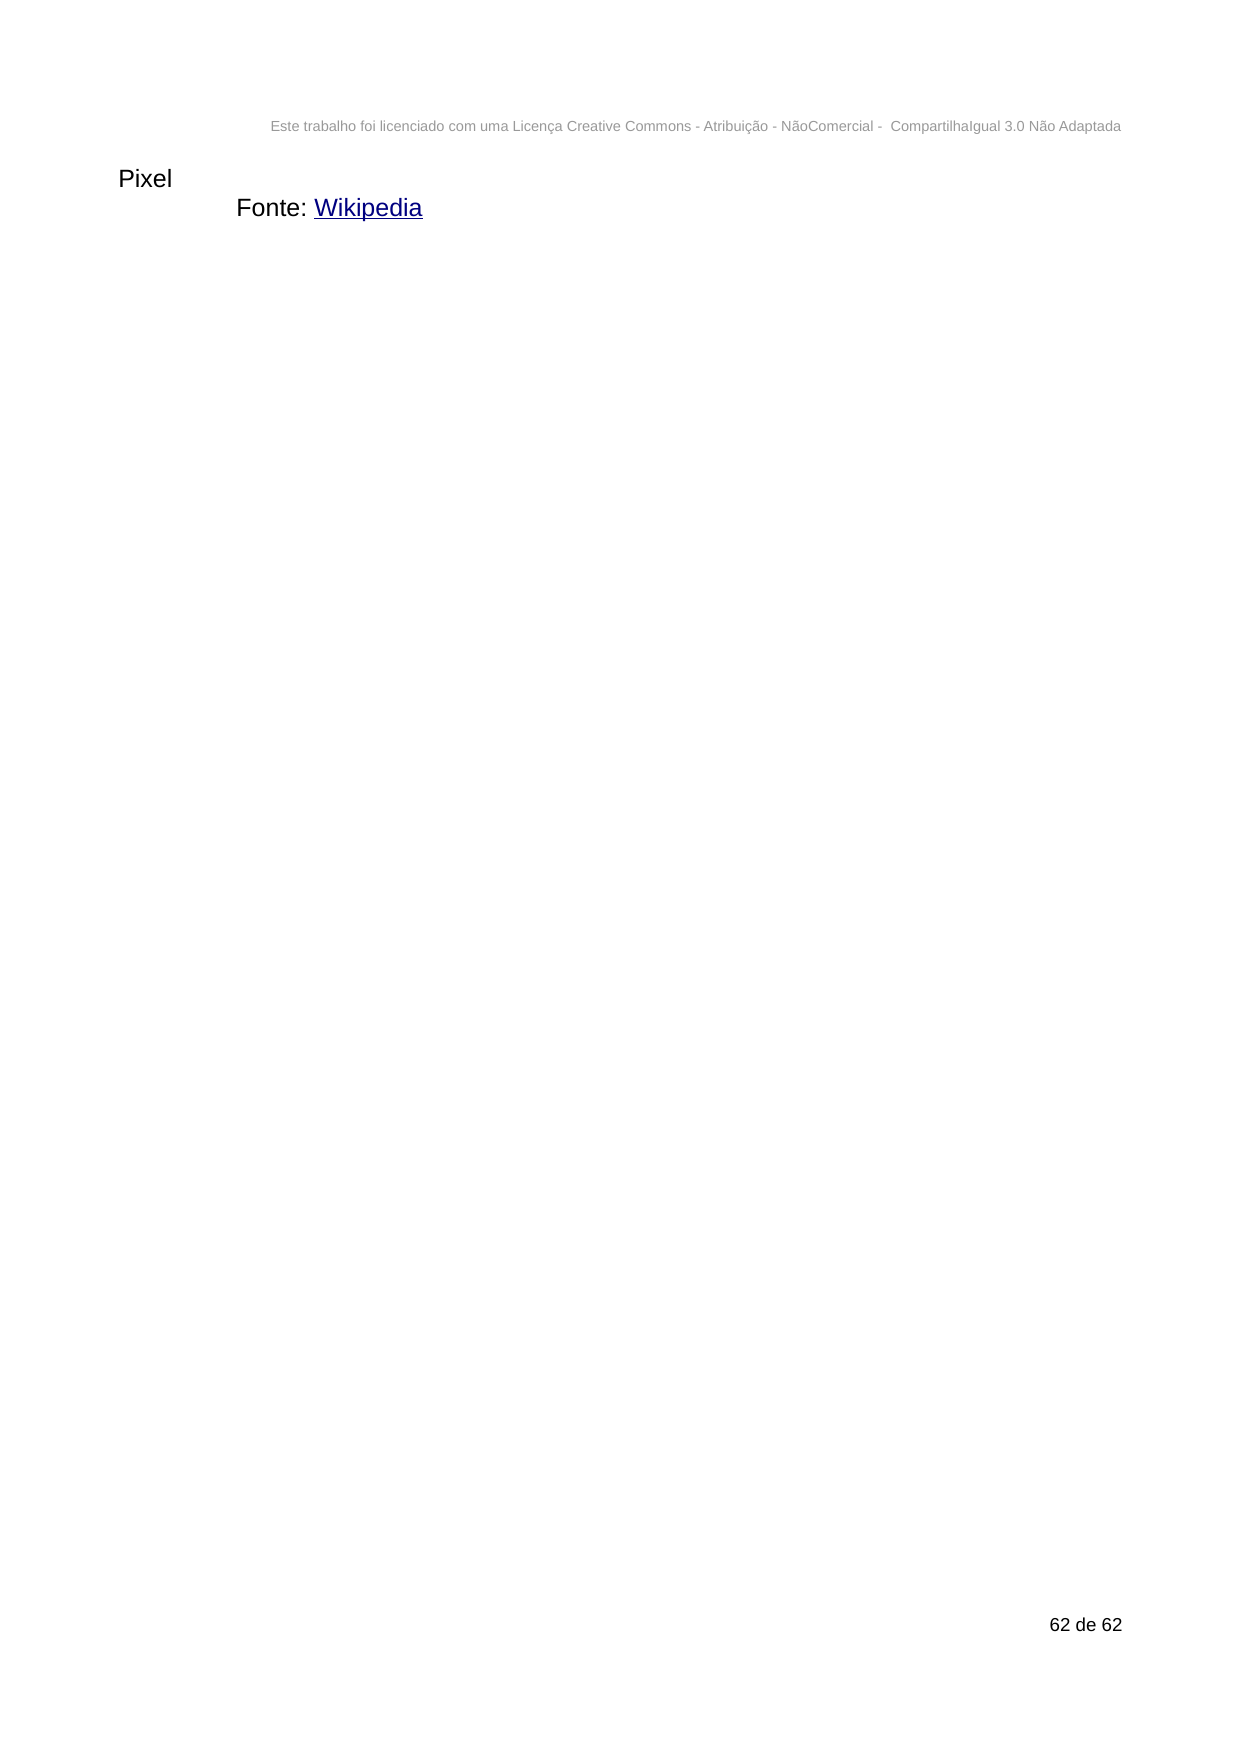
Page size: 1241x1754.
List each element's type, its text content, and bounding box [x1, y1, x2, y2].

table_cell [353, 164, 1123, 193]
table_cell Pixel [118, 164, 352, 193]
text Fonte: Wikipedia [118, 193, 1122, 222]
